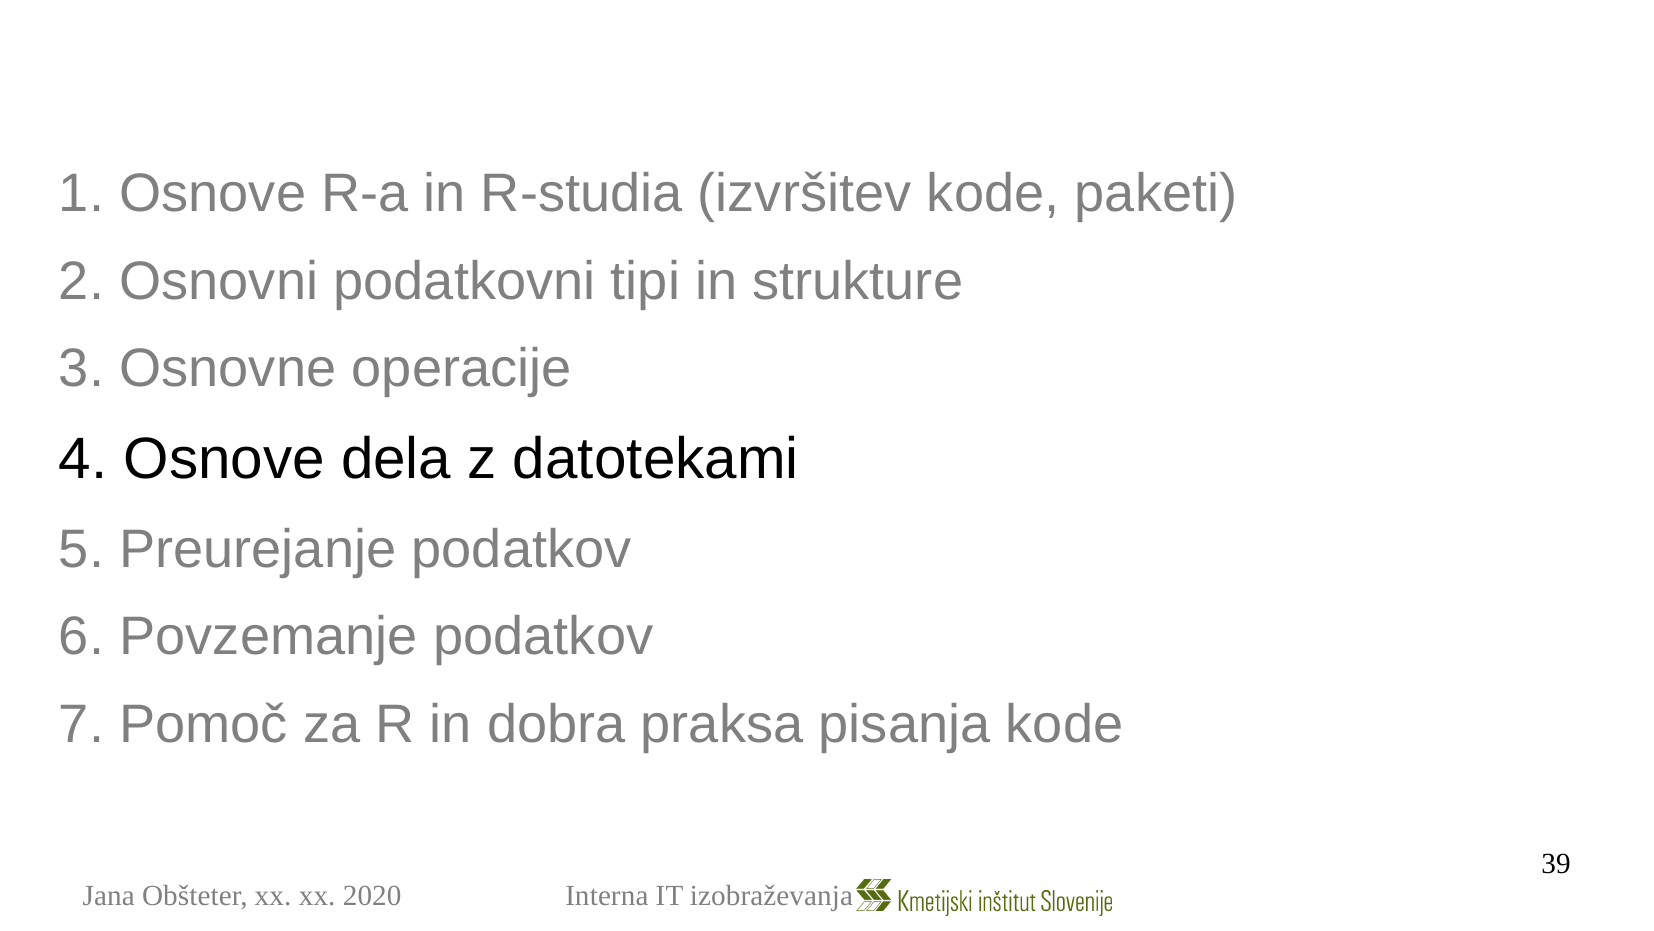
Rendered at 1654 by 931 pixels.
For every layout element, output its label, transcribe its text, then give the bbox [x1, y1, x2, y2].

list 1. Osnove R-a in R-studia (izvršitev kode, paketi) 2. Osnovni podatkovni tipi in strukture 3. Osnovne operacije 4. Osnove dela z datotekami 5. Preurejanje podatkov 6. Povzemanje podatkov 7. Pomoč za R in dobra praksa pisanja kode [59, 153, 1619, 815]
picture [856, 879, 1112, 916]
